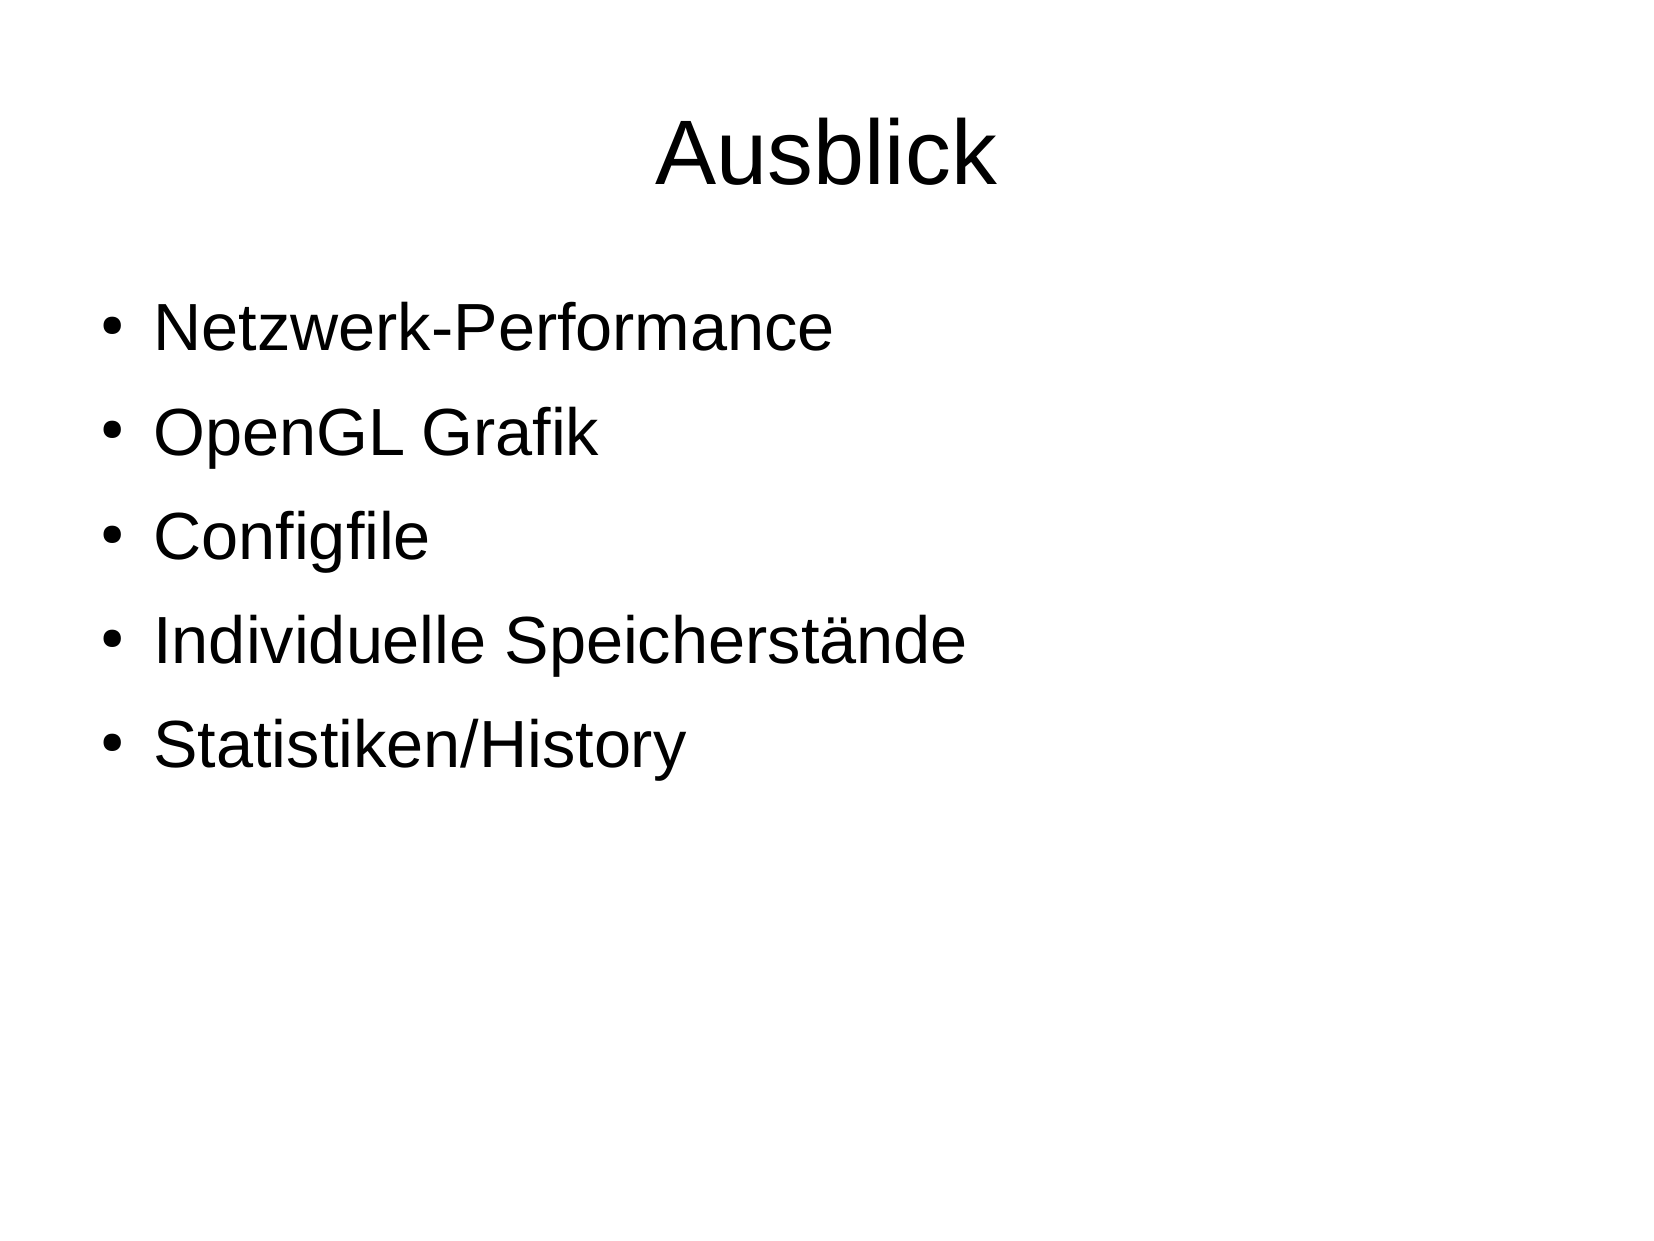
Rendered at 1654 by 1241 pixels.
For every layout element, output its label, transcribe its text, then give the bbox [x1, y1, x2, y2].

list Netzwerk-Performance OpenGL Grafik Configfile Individuelle Speicherstände Statistiken/History [82, 290, 1571, 1109]
title Ausblick [82, 49, 1571, 257]
